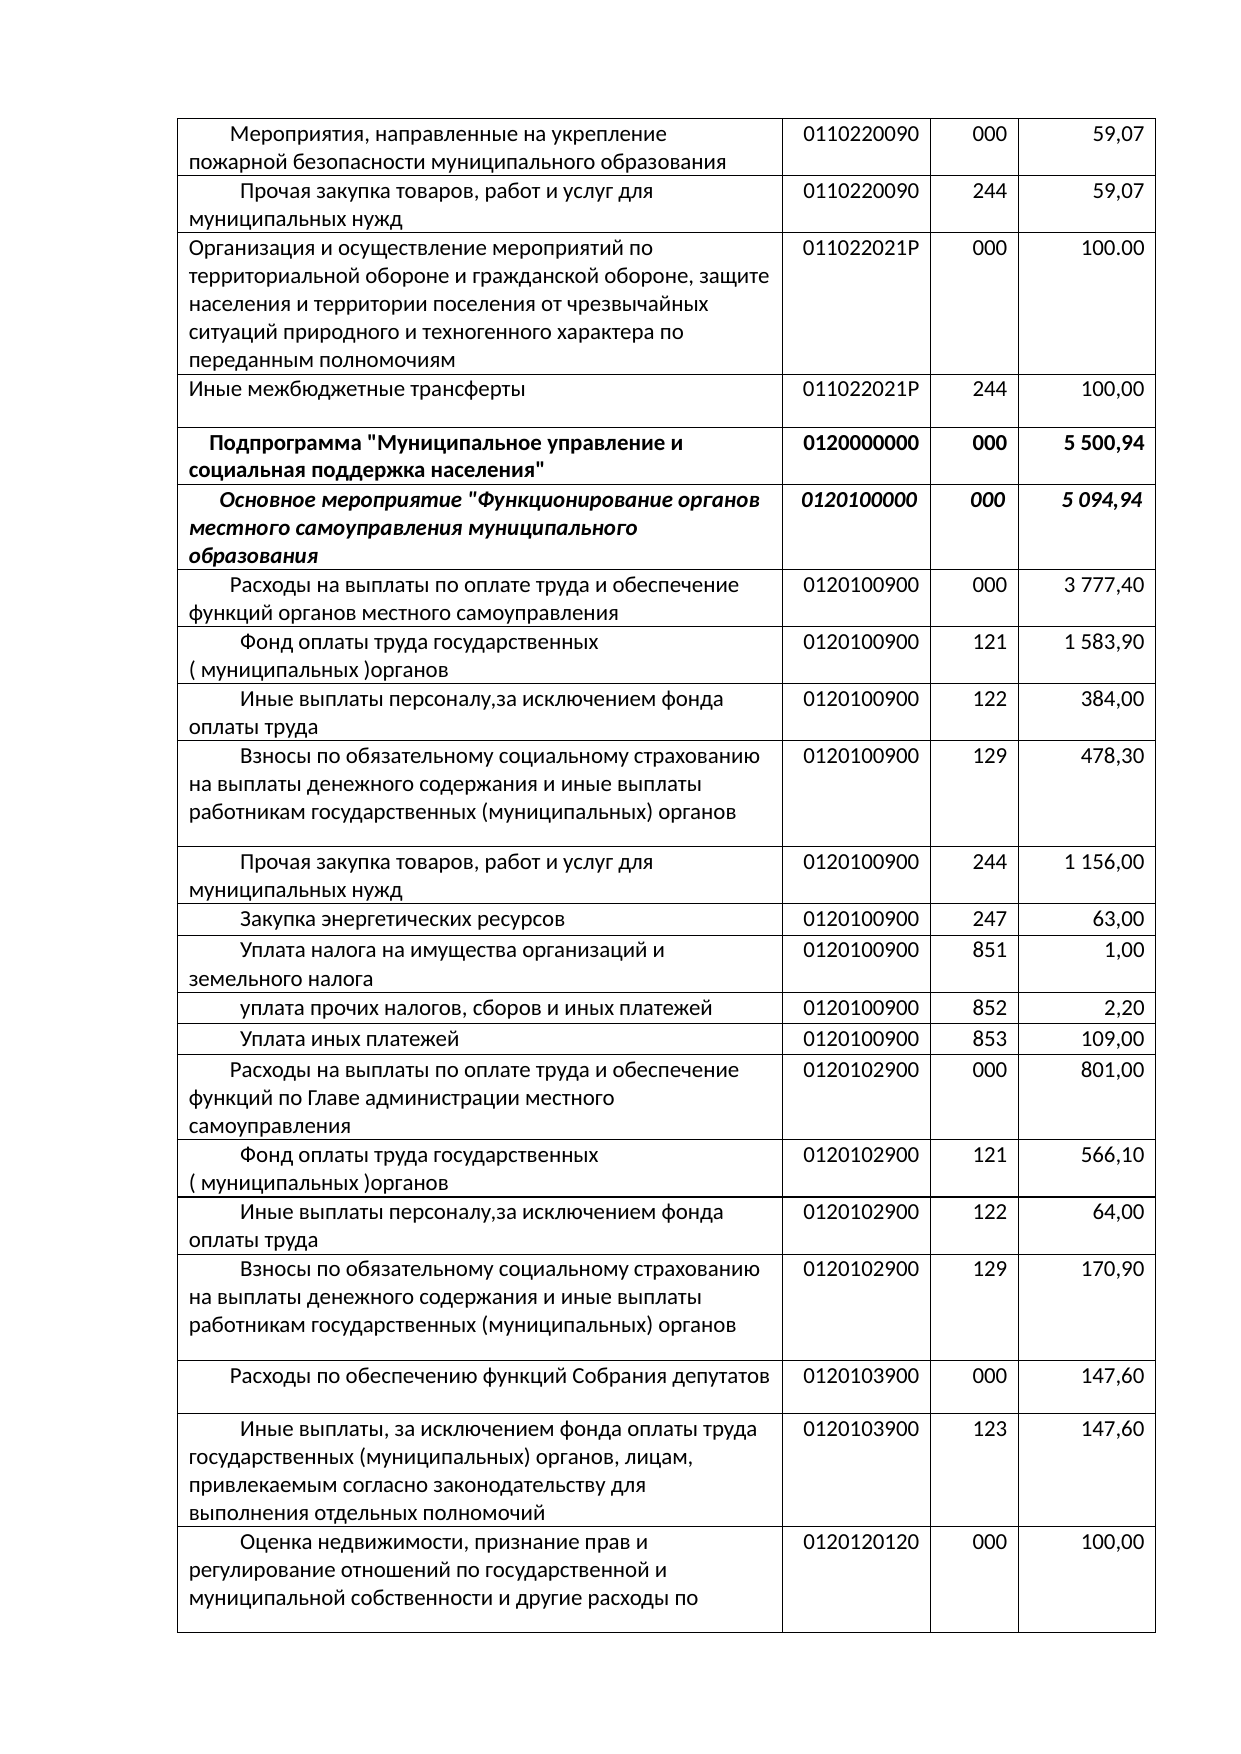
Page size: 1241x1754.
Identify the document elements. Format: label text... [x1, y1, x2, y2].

table_cell Фонд оплаты труда государственных ( муниципальных )органов [178, 1140, 782, 1196]
table_cell 247 [931, 904, 1018, 934]
table_cell Прочая закупка товаров, работ и услуг для муниципальных нужд [178, 176, 782, 232]
table_cell 5 500,94 [1019, 428, 1155, 484]
table_cell 63,00 [1019, 904, 1155, 934]
table_cell Иные выплаты, за исключением фонда оплаты труда государственных (муниципальных) органов, лицам, привлекаемым согласно законодательству для выполнения отдельных полномочий [178, 1414, 782, 1526]
table_cell 1,00 [1019, 936, 1155, 992]
table_cell 0120000000 [783, 428, 930, 484]
table_cell 100,00 [1019, 1527, 1155, 1632]
table_cell 244 [931, 176, 1018, 232]
table_cell 147,60 [1019, 1414, 1155, 1526]
table_cell 123 [931, 1414, 1018, 1526]
table_cell 1 156,00 [1019, 847, 1155, 903]
table_cell 0120103900 [783, 1361, 930, 1413]
table_cell 801,00 [1019, 1055, 1155, 1139]
table_cell 64,00 [1019, 1198, 1155, 1253]
table_cell Взносы по обязательному социальному страхованию на выплаты денежного содержания и иные выплаты работникам государственных (муниципальных) органов [178, 741, 782, 846]
table_cell 5 094,94 [1019, 485, 1155, 569]
table_cell 109,00 [1019, 1024, 1155, 1054]
table_cell 853 [931, 1024, 1018, 1054]
table_cell 000 [931, 428, 1018, 484]
table_cell Расходы по обеспечению функций Собрания депутатов [178, 1361, 782, 1413]
table_cell 0120100900 [783, 684, 930, 740]
table_cell 1 583,90 [1019, 627, 1155, 683]
table_cell 0120100900 [783, 627, 930, 683]
table_cell 000 [931, 485, 1018, 569]
table_cell Подпрограмма "Муниципальное управление и социальная поддержка населения" [178, 428, 782, 484]
table_cell 0120100900 [783, 904, 930, 934]
table_cell 121 [931, 1140, 1018, 1196]
table_cell 129 [931, 1255, 1018, 1360]
table_cell 0120102900 [783, 1140, 930, 1196]
table_cell 384,00 [1019, 684, 1155, 740]
table_cell Уплата налога на имущества организаций и земельного налога [178, 936, 782, 992]
table_cell 011022021P [783, 375, 930, 427]
table_cell 000 [931, 233, 1018, 373]
table_cell Иные выплаты персоналу,за исключением фонда оплаты труда [178, 1198, 782, 1253]
table_cell 000 [931, 1055, 1018, 1139]
table_cell Организация и осуществление мероприятий по территориальной обороне и гражданской обороне, защите населения и территории поселения от чрезвычайных ситуаций природного и техногенного характера по переданным полномочиям [178, 233, 782, 373]
table_cell 100.00 [1019, 233, 1155, 373]
table_cell 0120100900 [783, 741, 930, 846]
table_cell 0120100900 [783, 993, 930, 1023]
table_cell 000 [931, 119, 1018, 175]
table_cell 0120102900 [783, 1255, 930, 1360]
table_cell 0120100000 [783, 485, 930, 569]
table_cell 0110220090 [783, 119, 930, 175]
table_cell 121 [931, 627, 1018, 683]
table_cell 0120100900 [783, 847, 930, 903]
table_cell Иные межбюджетные трансферты [178, 375, 782, 427]
table_cell Мероприятия, направленные на укрепление пожарной безопасности муниципального образования [178, 119, 782, 175]
table_cell Расходы на выплаты по оплате труда и обеспечение функций по Главе администрации местного самоуправления [178, 1055, 782, 1139]
table_cell Фонд оплаты труда государственных ( муниципальных )органов [178, 627, 782, 683]
table_cell 0120120120 [783, 1527, 930, 1632]
table_cell 0120102900 [783, 1055, 930, 1139]
table_cell 170,90 [1019, 1255, 1155, 1360]
table_cell 0120100900 [783, 1024, 930, 1054]
table_cell 0120100900 [783, 570, 930, 626]
table_cell Взносы по обязательному социальному страхованию на выплаты денежного содержания и иные выплаты работникам государственных (муниципальных) органов [178, 1255, 782, 1360]
table_cell 122 [931, 684, 1018, 740]
table_cell Основное мероприятие "Функционирование органов местного самоуправления муниципального образования [178, 485, 782, 569]
table_cell 852 [931, 993, 1018, 1023]
table_cell 478,30 [1019, 741, 1155, 846]
table_cell 000 [931, 570, 1018, 626]
table_cell 3 777,40 [1019, 570, 1155, 626]
table_cell Закупка энергетических ресурсов [178, 904, 782, 934]
table_cell 122 [931, 1198, 1018, 1253]
table_cell 244 [931, 847, 1018, 903]
table_cell 0120103900 [783, 1414, 930, 1526]
table_cell 566,10 [1019, 1140, 1155, 1196]
table_cell 59,07 [1019, 119, 1155, 175]
table_cell Иные выплаты персоналу,за исключением фонда оплаты труда [178, 684, 782, 740]
table_cell 59,07 [1019, 176, 1155, 232]
table_cell 129 [931, 741, 1018, 846]
table_cell 851 [931, 936, 1018, 992]
table_cell Прочая закупка товаров, работ и услуг для муниципальных нужд [178, 847, 782, 903]
table_cell Уплата иных платежей [178, 1024, 782, 1054]
table_cell Расходы на выплаты по оплате труда и обеспечение функций органов местного самоуправления [178, 570, 782, 626]
table_cell 0110220090 [783, 176, 930, 232]
table_cell 2,20 [1019, 993, 1155, 1023]
table_cell 0120100900 [783, 936, 930, 992]
table_cell 000 [931, 1361, 1018, 1413]
table_cell уплата прочих налогов, сборов и иных платежей [178, 993, 782, 1023]
table_cell 0120102900 [783, 1198, 930, 1253]
table_cell 011022021P [783, 233, 930, 373]
table_cell 147,60 [1019, 1361, 1155, 1413]
table_cell Оценка недвижимости, признание прав и регулирование отношений по государственной и муниципальной собственности и другие расходы по [178, 1527, 782, 1632]
table_cell 100,00 [1019, 375, 1155, 427]
table_cell 000 [931, 1527, 1018, 1632]
table_cell 244 [931, 375, 1018, 427]
